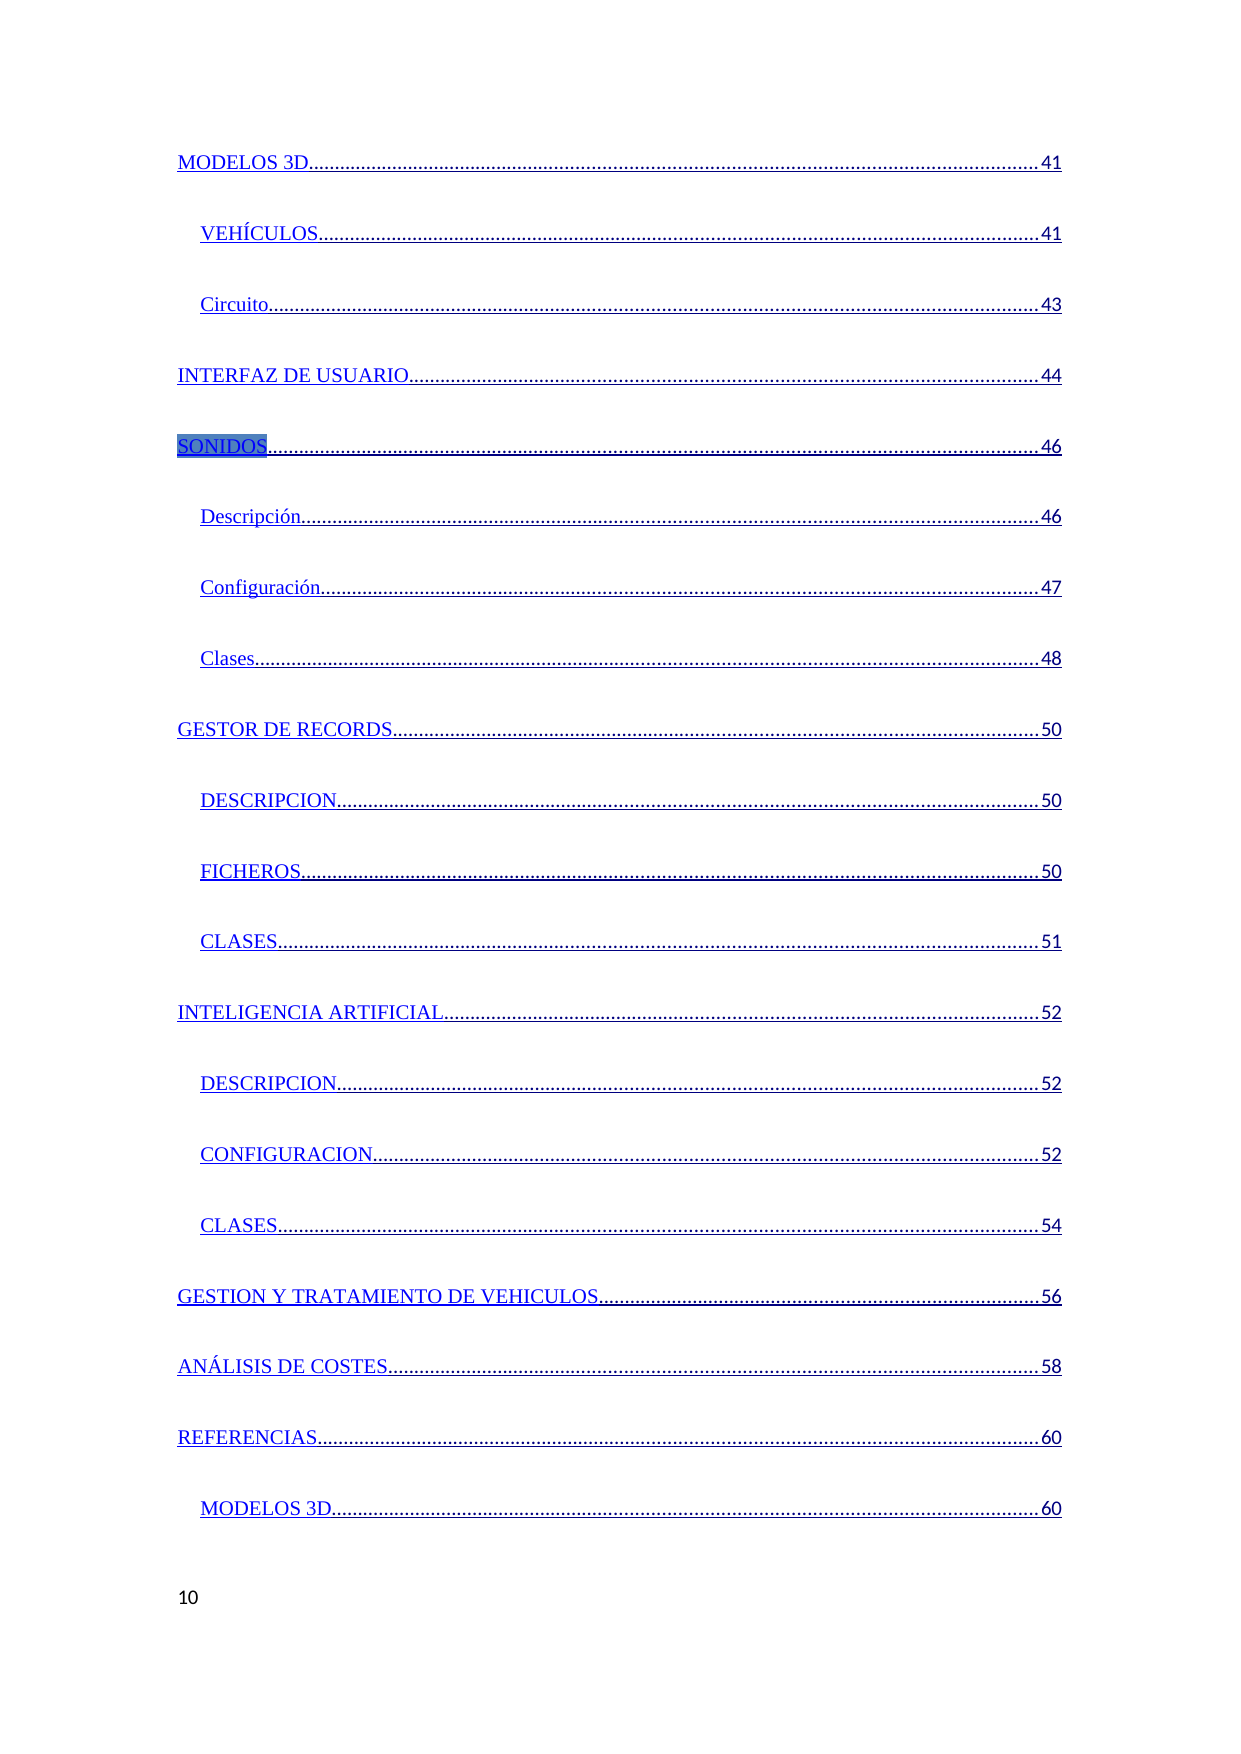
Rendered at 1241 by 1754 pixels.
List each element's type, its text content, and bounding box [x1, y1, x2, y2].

text CLASES 54 [200, 1212, 1063, 1237]
text Descripción 46 [200, 504, 1063, 529]
text VEHÍCULOS 41 [200, 220, 1063, 246]
text CONFIGURACION 52 [200, 1141, 1063, 1167]
text MODELOS 3D 41 [177, 149, 1063, 175]
text INTERFAZ DE USUARIO 44 [177, 362, 1063, 387]
text Clases 48 [200, 645, 1063, 671]
text INTELIGENCIA ARTIFICIAL 52 [177, 999, 1063, 1025]
text GESTOR DE RECORDS 50 [177, 716, 1063, 742]
text SONIDOS 46 [177, 433, 1063, 458]
text DESCRIPCION 52 [200, 1070, 1063, 1096]
text ANÁLISIS DE COSTES 58 [177, 1354, 1063, 1379]
text GESTION Y TRATAMIENTO DE VEHICULOS 56 [177, 1283, 1063, 1308]
text REFERENCIAS 60 [177, 1424, 1063, 1450]
text DESCRIPCION 50 [200, 787, 1063, 812]
text MODELOS 3D 60 [200, 1495, 1063, 1521]
text Configuración 47 [200, 574, 1063, 600]
text CLASES 51 [200, 929, 1063, 954]
text FICHEROS 50 [200, 858, 1063, 883]
text Circuito 43 [200, 291, 1063, 317]
